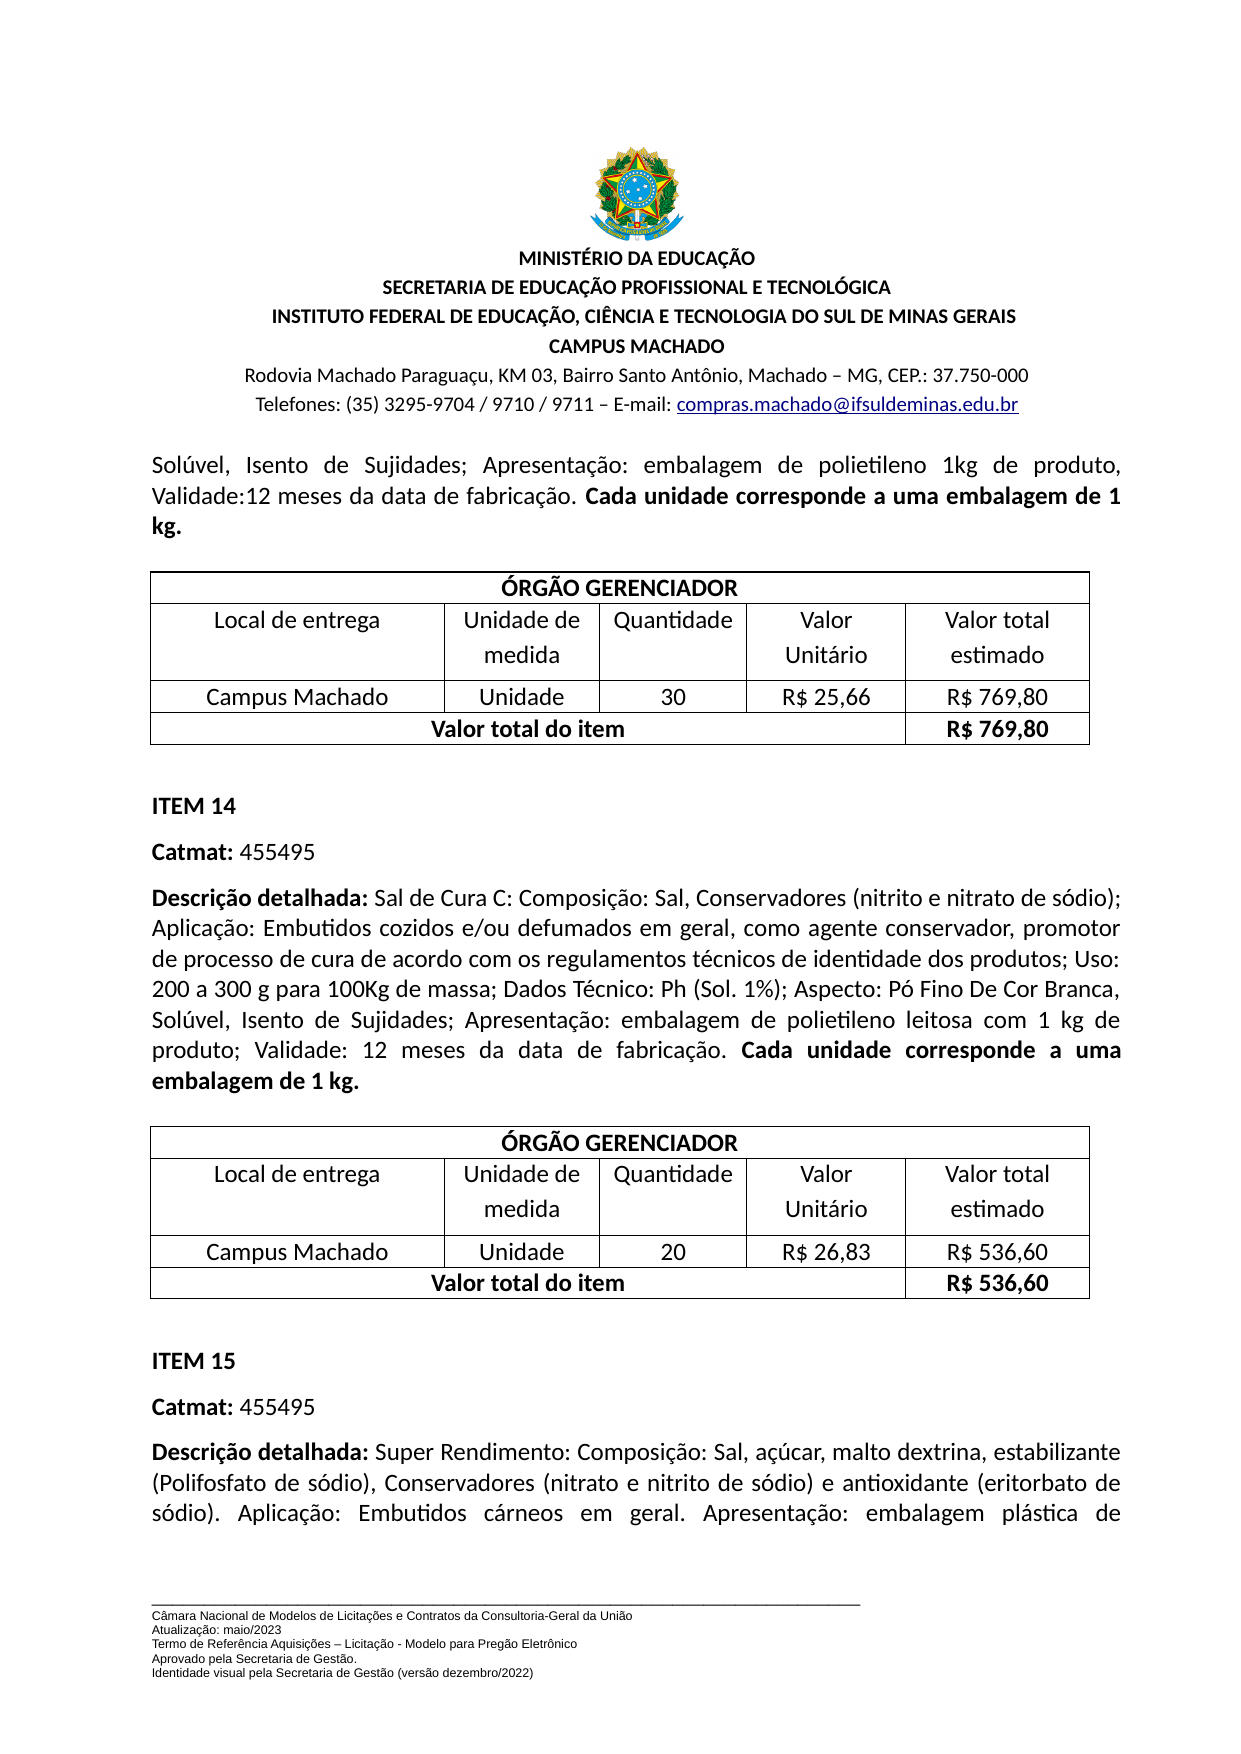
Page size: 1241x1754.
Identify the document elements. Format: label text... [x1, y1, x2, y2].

text Descrição detalhada: Sal de Cura C: Composição: Sal, Conservadores (nitrito e nitrato de sódio); Aplicação: Embutidos cozidos e/ou defumados em geral, como agente conservador, promotor de processo de cura de acordo com os regulamentos técnicos de identidade dos produtos; Uso: 200 a 300 g para 100Kg de massa; Dados Técnico: Ph (Sol. 1%); Aspecto: Pó Fino De Cor Branca, Solúvel, Isento de Sujidades; Apresentação: embalagem de polietileno leitosa com 1 kg de produto; Validade: 12 meses da data de fabricação. Cada unidade corresponde a uma embalagem de 1 kg. [152, 882, 1122, 1095]
table_cell Valor Unitário [747, 1159, 905, 1235]
table_cell Valor total do item [151, 1268, 905, 1298]
table_cell Unidade [445, 681, 599, 712]
table_cell Unidade de medida [445, 1159, 599, 1235]
text Catmat: 455495 [152, 836, 1122, 867]
table_cell 30 [600, 681, 746, 712]
table_cell R$ 769,80 [906, 681, 1089, 712]
table_cell R$ 536,60 [906, 1268, 1089, 1298]
table_cell Local de entrega [151, 604, 444, 680]
picture [630, 236, 645, 241]
table_cell R$ 536,60 [906, 1236, 1089, 1267]
table_cell 20 [600, 1236, 746, 1267]
table_cell Valor Unitário [747, 604, 905, 680]
table_cell Quantidade [600, 604, 746, 680]
table_cell Quantidade [600, 1159, 746, 1235]
table_cell R$ 26,83 [747, 1236, 905, 1267]
table_cell Unidade [445, 1236, 599, 1267]
table_cell Valor total estimado [906, 604, 1089, 680]
text ITEM 14 [152, 790, 1122, 821]
table_cell Valor total estimado [906, 1159, 1089, 1235]
picture [652, 219, 684, 241]
table_cell R$ 769,80 [906, 713, 1089, 743]
table_header ÓRGÃO GERENCIADOR [151, 1127, 1089, 1157]
text Catmat: 455495 [152, 1391, 1122, 1421]
text ITEM 15 [152, 1345, 1122, 1375]
table_cell Campus Machado [151, 681, 444, 712]
table_cell Unidade de medida [445, 604, 599, 680]
table_cell Local de entrega [151, 1159, 444, 1235]
picture [656, 223, 665, 228]
text Descrição detalhada: Super Rendimento: Composição: Sal, açúcar, malto dextrina, estabilizante (Polifosfato de sódio), Conservadores (nitrato e nitrito de sódio) e antioxidante (eritorbato de sódio). Aplicação: Embutidos cárneos em geral. Apresentação: embalagem plástica de [152, 1436, 1122, 1528]
table_cell Valor total do item [151, 713, 905, 743]
table_cell R$ 25,66 [747, 681, 905, 712]
table_cell Campus Machado [151, 1236, 444, 1267]
table_header ÓRGÃO GERENCIADOR [151, 573, 1089, 603]
text Solúvel, Isento de Sujidades; Apresentação: embalagem de polietileno 1kg de produto, Validade:12 meses da data de fabricação. Cada unidade corresponde a uma embalagem de 1 kg. [152, 449, 1122, 541]
picture [590, 147, 684, 241]
